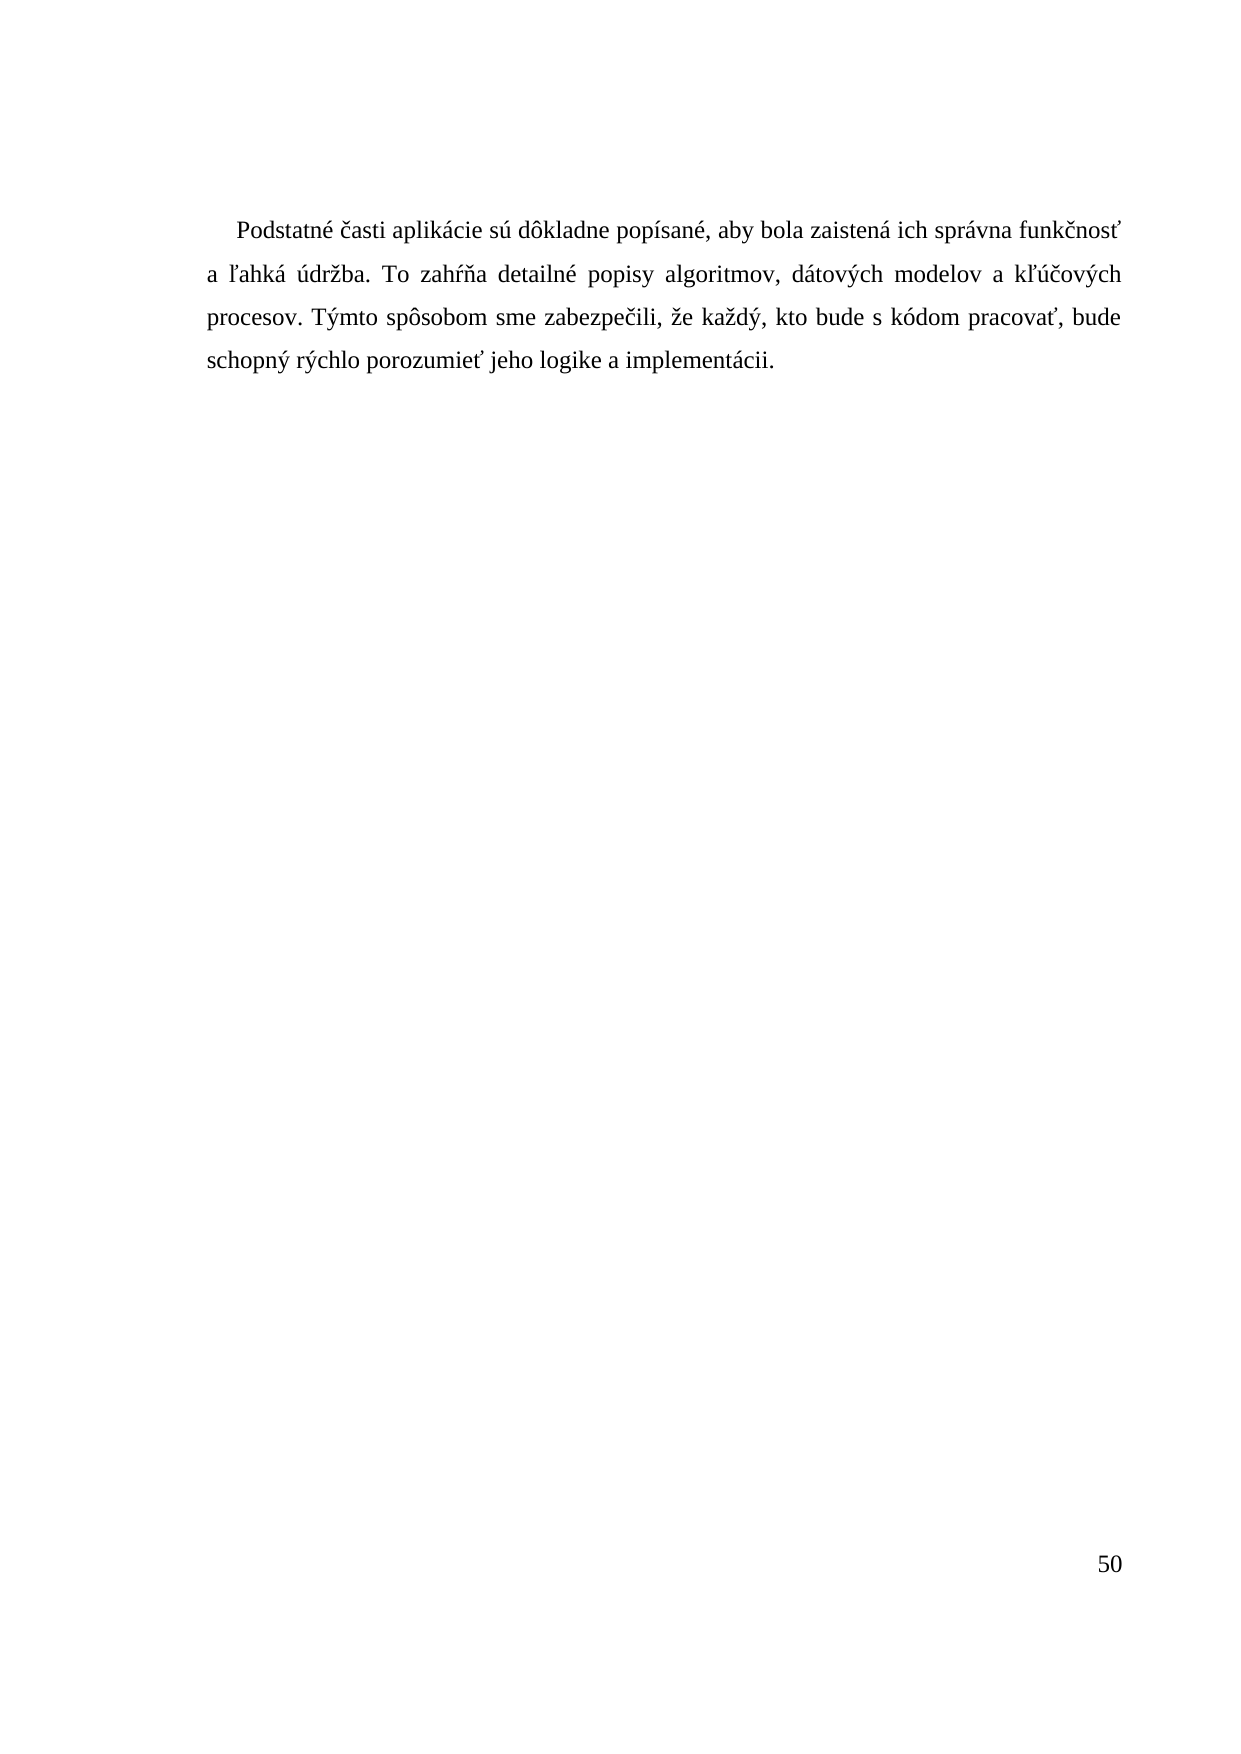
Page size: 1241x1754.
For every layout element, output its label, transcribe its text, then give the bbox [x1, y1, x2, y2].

text Podstatné časti aplikácie sú dôkladne popísané, aby bola zaistená ich správna funkčnosť a ľahká údržba. To zahŕňa detailné popisy algoritmov, dátových modelov a kľúčových procesov. Týmto spôsobom sme zabezpečili, že každý, kto bude s kódom pracovať, bude schopný rýchlo porozumieť jeho logike a implementácii. [207, 216, 1122, 374]
